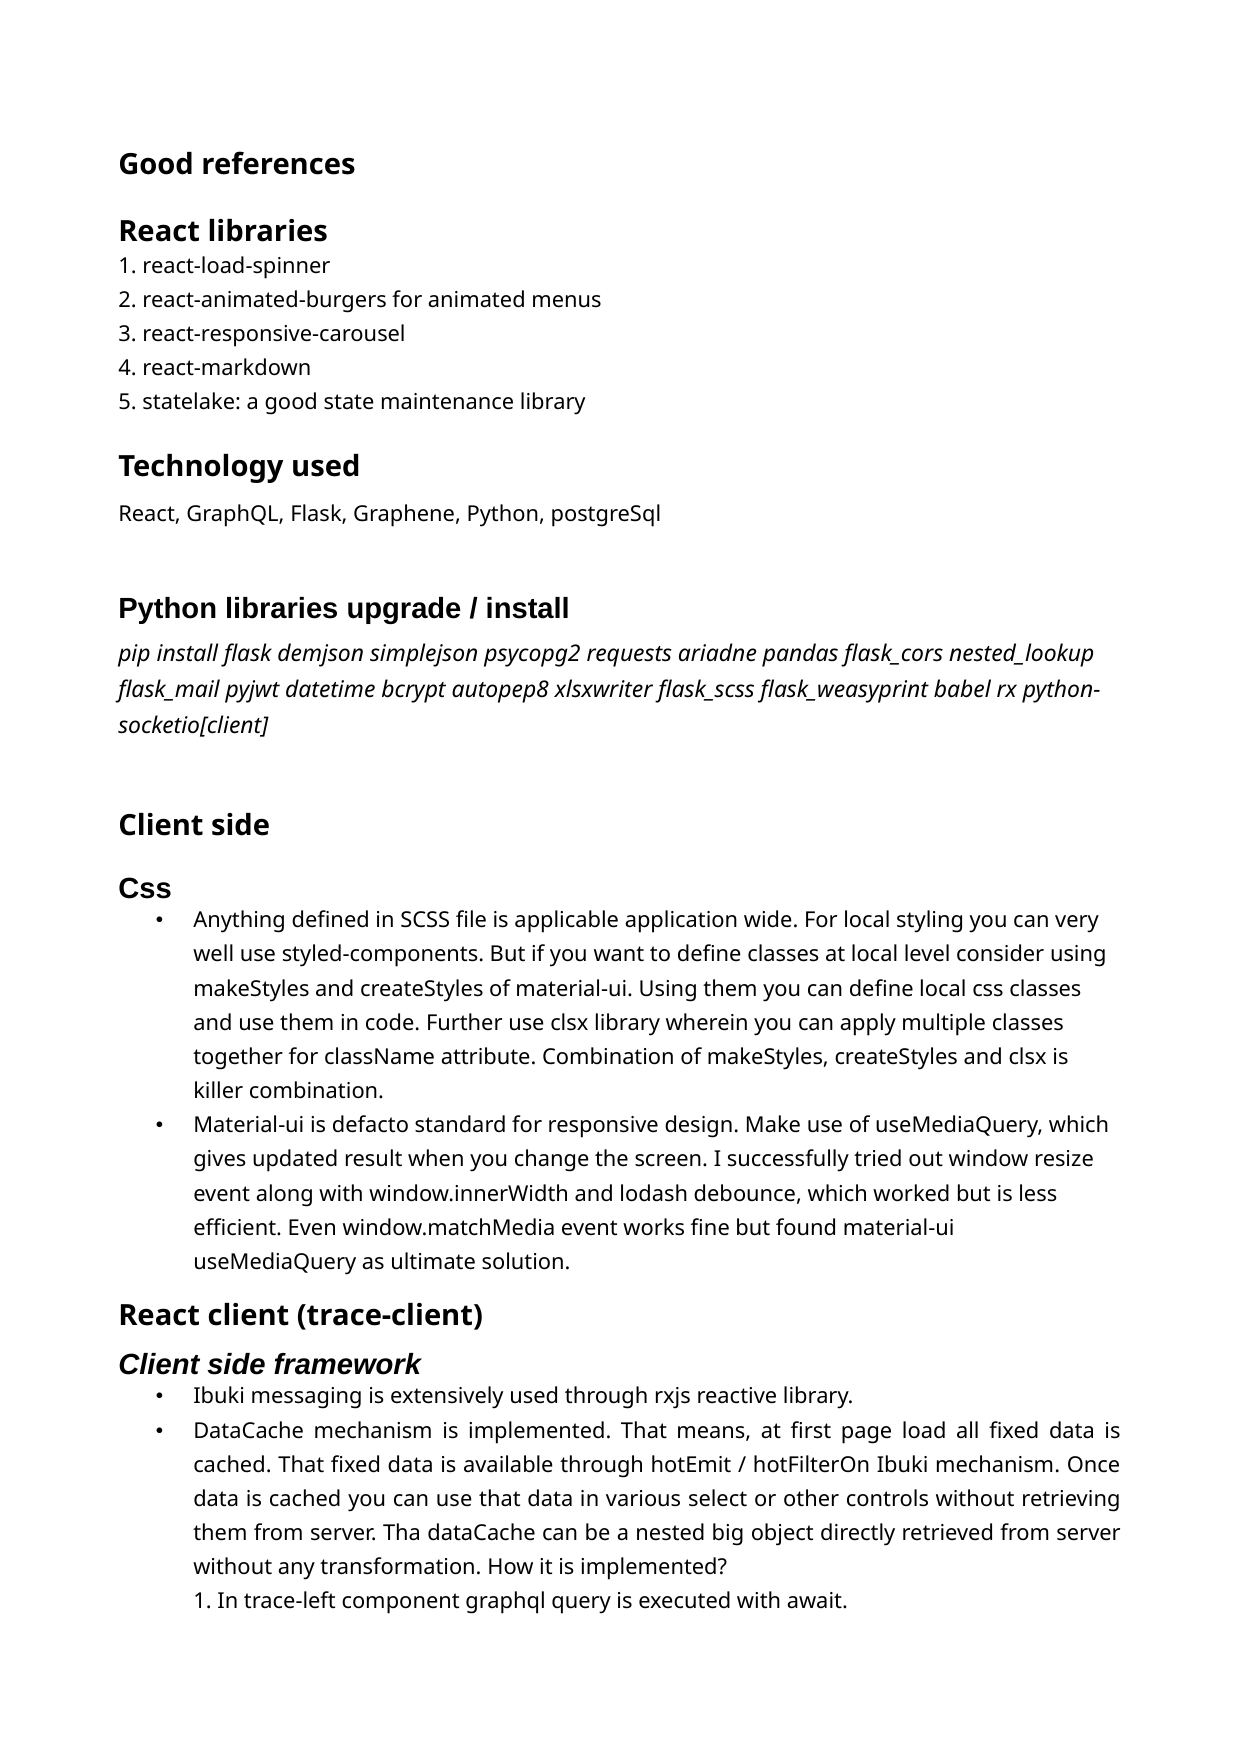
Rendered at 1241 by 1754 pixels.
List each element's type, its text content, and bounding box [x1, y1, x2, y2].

subtitle Css [118, 871, 1122, 904]
subtitle Python libraries upgrade / install [118, 591, 1122, 624]
subtitle Technology used [118, 445, 1122, 485]
subtitle React libraries [118, 210, 1122, 249]
list Ibuki messaging is extensively used through rxjs reactive library. [156, 1380, 1122, 1410]
text 1. In trace-left component graphql query is executed with await. [118, 1585, 1122, 1615]
text 1. react-load-spinner [118, 249, 1122, 279]
text 5. statelake: a good state maintenance library [118, 386, 1122, 416]
subtitle React client (trace-client) [118, 1295, 1122, 1334]
text React, GraphQL, Flask, Graphene, Python, postgreSql [118, 498, 1122, 527]
subtitle Client side [118, 804, 1122, 844]
text 3. react-responsive-carousel [118, 318, 1122, 348]
list Material-ui is defacto standard for responsive design. Make use of useMediaQuery, which gives updated result when you change the screen. I successfully tried out window resize event along with window.innerWidth and lodash debounce, which worked but is less efficient. Even window.matchMedia event works fine but found material-ui useMediaQuery as ultimate solution. [156, 1109, 1122, 1276]
text 4. react-markdown [118, 352, 1122, 382]
list Anything defined in SCSS file is applicable application wide. For local styling you can very well use styled-components. But if you want to define classes at local level consider using makeStyles and createStyles of material-ui. Using them you can define local css classes and use them in code. Further use clsx library wherein you can apply multiple classes together for className attribute. Combination of makeStyles, createStyles and clsx is killer combination. [156, 904, 1122, 1105]
list DataCache mechanism is implemented. That means, at first page load all fixed data is cached. That fixed data is available through hotEmit / hotFilterOn Ibuki mechanism. Once data is cached you can use that data in various select or other controls without retrieving them from server. Tha dataCache can be a nested big object directly retrieved from server without any transformation. How it is implemented? [156, 1414, 1122, 1581]
subtitle Client side framework [118, 1347, 1122, 1380]
text 2. react-animated-burgers for animated menus [118, 284, 1122, 313]
text pip install flask demjson simplejson psycopg2 requests ariadne pandas flask_cors nested_lookup flask_mail pyjwt datetime bcrypt autopep8 xlsxwriter flask_scss flask_weasyprint babel rx python-socketio[client] [118, 637, 1122, 740]
subtitle Good references [118, 143, 1122, 183]
